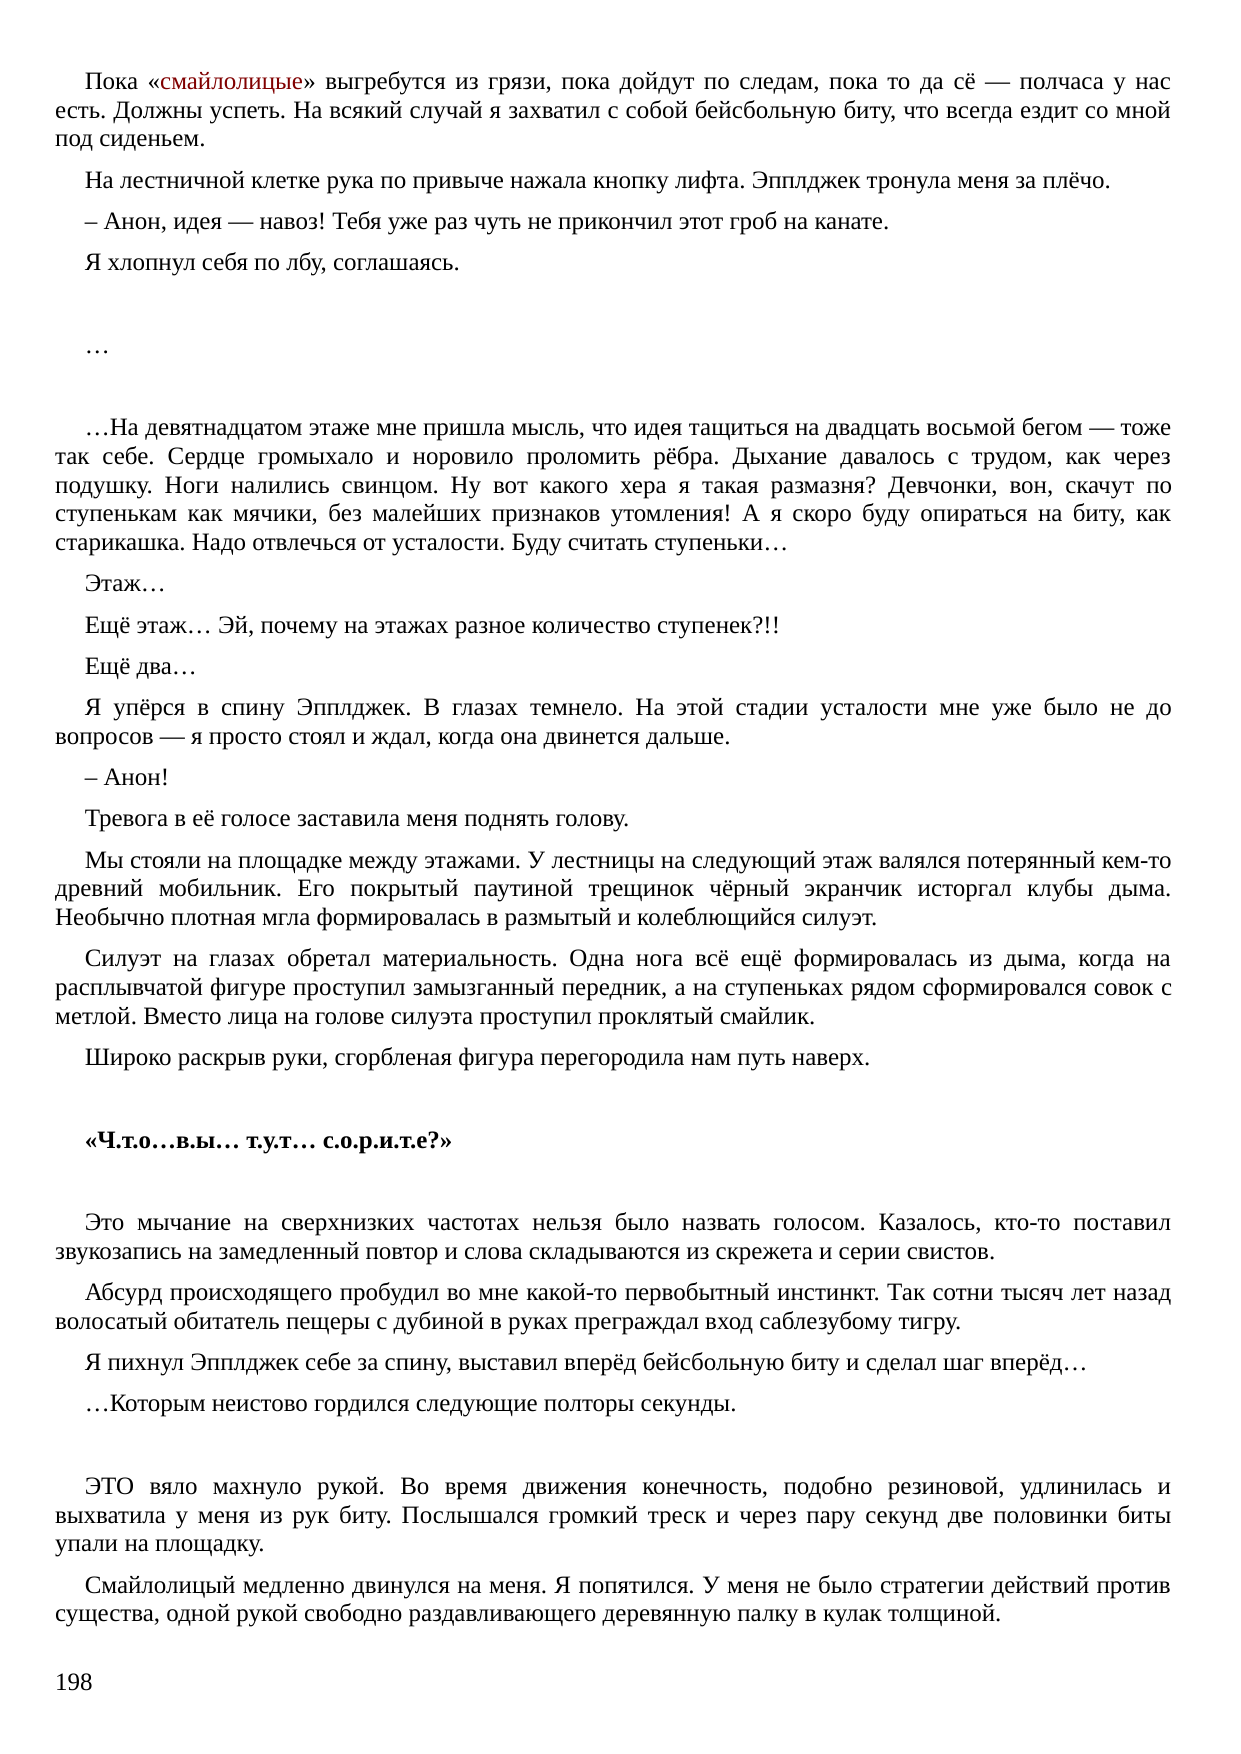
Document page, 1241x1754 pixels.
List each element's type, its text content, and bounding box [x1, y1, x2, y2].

text Силуэт на глазах обретал материальность. Одна нога всё ещё формировалась из дыма, когда на расплывчатой фигуре проступил замызганный передник, а на ступеньках рядом сформировался совок с метлой. Вместо лица на голове силуэта проступил проклятый смайлик. [55, 943, 1173, 1030]
text Этаж… [55, 568, 1173, 597]
text Пока «смайлолицые» выгребутся из грязи, пока дойдут по следам, пока то да сё — полчаса у нас есть. Должны успеть. На всякий случай я захватил с собой бейсбольную биту, что всегда ездит со мной под сиденьем. [55, 66, 1173, 152]
text Я хлопнул себя по лбу, соглашаясь. [55, 247, 1173, 276]
text Мы стояли на площадке между этажами. У лестницы на следующий этаж валялся потерянный кем-то древний мобильник. Его покрытый паутиной трещинок чёрный экранчик исторгал клубы дыма. Необычно плотная мгла формировалась в размытый и колеблющийся силуэт. [55, 845, 1173, 931]
text Это мычание на сверхнизких частотах нельзя было назвать голосом. Казалось, кто-то поставил звукозапись на замедленный повтор и слова складываются из скрежета и серии свистов. [55, 1207, 1173, 1265]
text Я пихнул Эпплджек себе за спину, выставил вперёд бейсбольную биту и сделал шаг вперёд… [55, 1347, 1173, 1376]
text На лестничной клетке рука по привыче нажала кнопку лифта. Эпплджек тронула меня за плёчо. [55, 165, 1173, 193]
text Абсурд происходящего пробудил во мне какой-то первобытный инстинкт. Так сотни тысяч лет назад волосатый обитатель пещеры с дубиной в руках преграждал вход саблезубому тигру. [55, 1277, 1173, 1335]
text Широко раскрыв руки, сгорбленая фигура перегородила нам путь наверх. [55, 1042, 1173, 1071]
text …На девятнадцатом этаже мне пришла мысль, что идея тащиться на двадцать восьмой бегом — тоже так себе. Сердце громыхало и норовило проломить рёбра. Дыхание давалось с трудом, как через подушку. Ноги налились свинцом. Ну вот какого хера я такая размазня? Девчонки, вон, скачут по ступенькам как мячики, без малейших признаков утомления! А я скоро буду опираться на биту, как старикашка. Надо отвлечься от усталости. Буду считать ступеньки… [55, 412, 1173, 556]
text Смайлолицый медленно двинулся на меня. Я попятился. У меня не было стратегии действий против существа, одной рукой свободно раздавливающего деревянную палку в кулак толщиной. [55, 1570, 1173, 1627]
text Ещё два… [55, 651, 1173, 680]
text … [55, 330, 1173, 358]
text – Анон! [55, 762, 1173, 791]
text Ещё этаж… Эй, почему на этажах разное количество ступенек?!! [55, 610, 1173, 638]
text …Которым неистово гордился следующие полторы секунды. [55, 1388, 1173, 1417]
text Я упёрся в спину Эпплджек. В глазах темнело. На этой стадии усталости мне уже было не до вопросов — я просто стоял и ждал, когда она двинется дальше. [55, 692, 1173, 750]
text «Ч.т.о…в.ы… т.у.т… с.о.р.и.т.е?» [55, 1125, 1173, 1153]
text Тревога в её голосе заставила меня поднять голову. [55, 803, 1173, 832]
text – Анон, идея — навоз! Тебя уже раз чуть не прикончил этот гроб на канате. [55, 206, 1173, 235]
text ЭТО вяло махнуло рукой. Во время движения конечность, подобно резиновой, удлинилась и выхватила у меня из рук биту. Послышался громкий треск и через пару секунд две половинки биты упали на площадку. [55, 1471, 1173, 1557]
